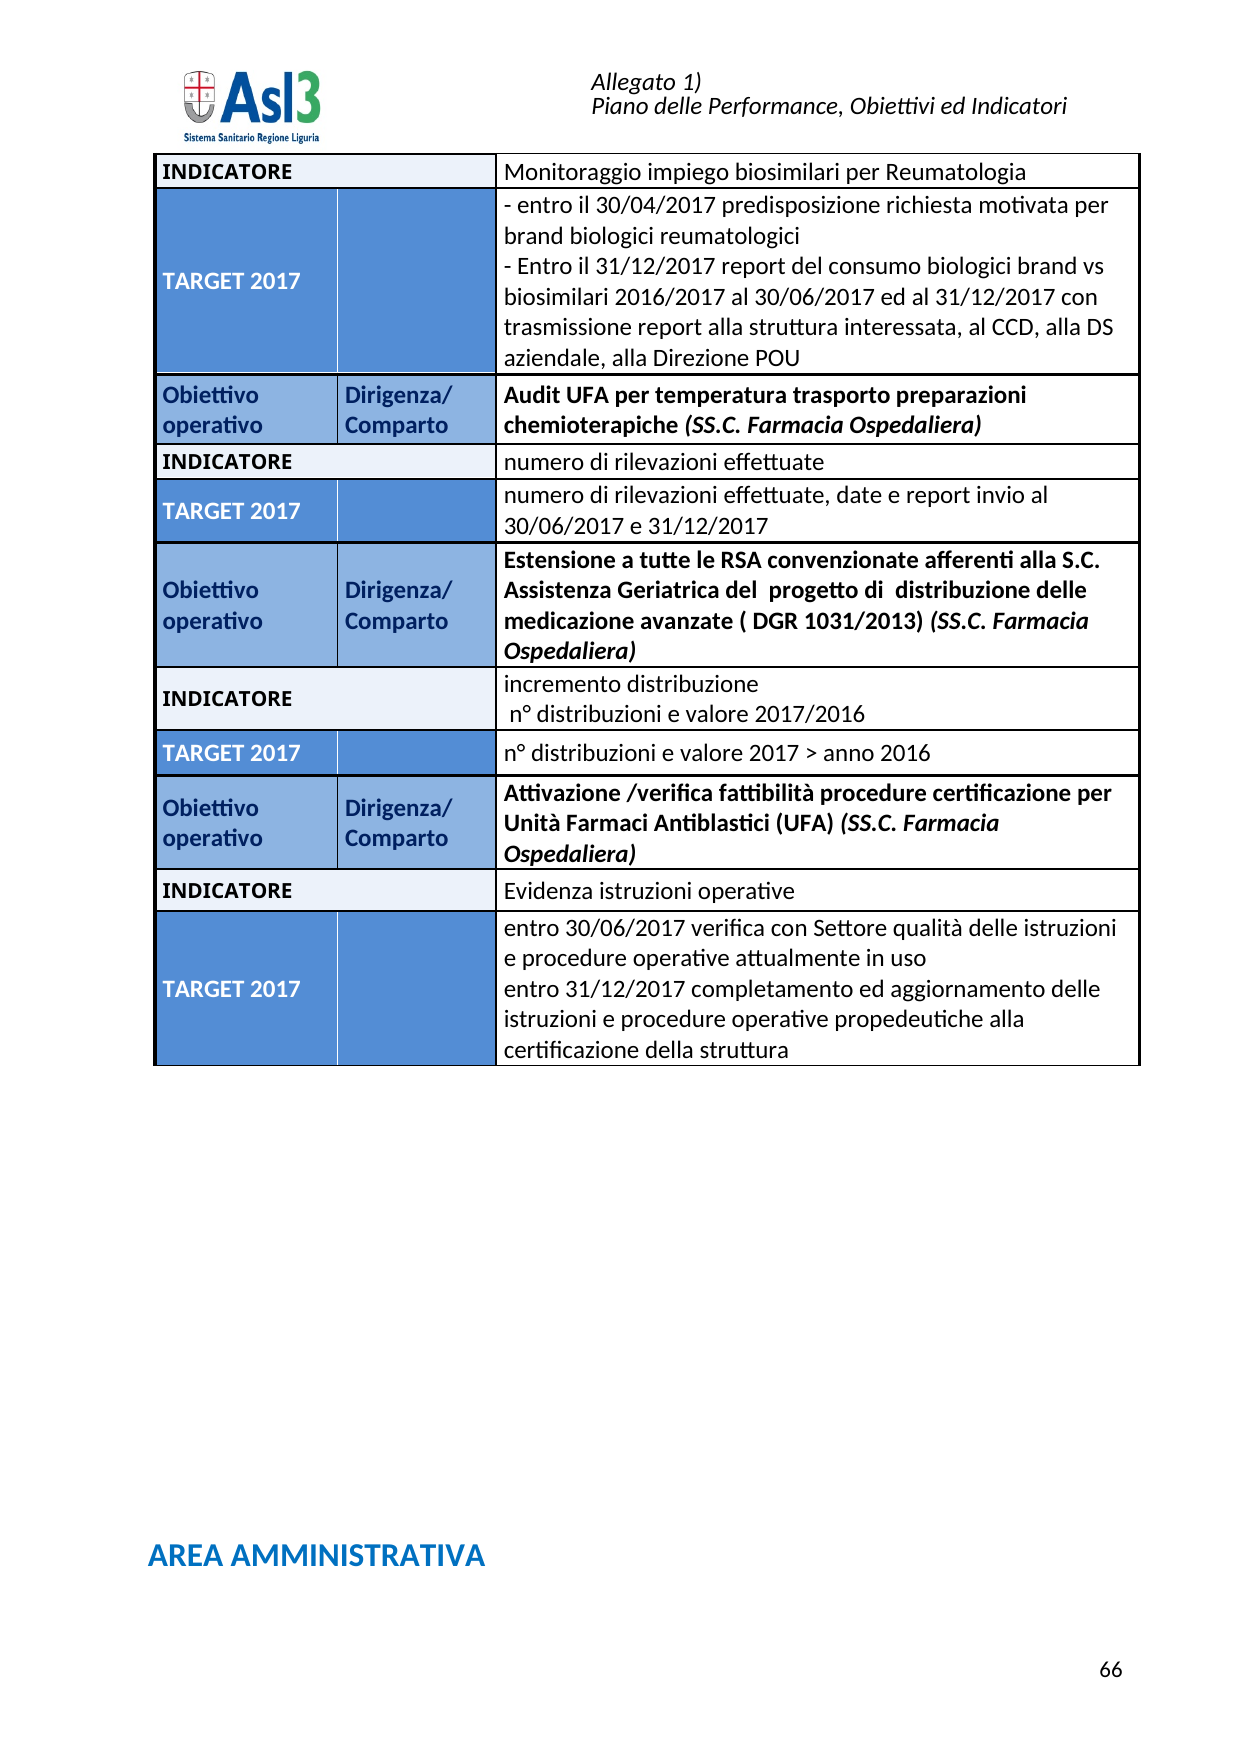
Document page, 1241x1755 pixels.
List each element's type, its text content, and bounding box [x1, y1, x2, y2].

text AREA AMMINISTRATIVA [148, 1534, 1122, 1575]
table_cell [338, 189, 495, 372]
table_cell INDICATORE [157, 445, 495, 477]
table_cell entro 30/06/2017 verifica con Settore qualità delle istruzioni e procedure operative attualmente in uso entro 31/12/2017 completamento ed aggiornamento delle istruzioni e procedure operative propedeutiche alla certificazione della struttura [497, 912, 1138, 1065]
table_cell - entro il 30/04/2017 predisposizione richiesta motivata per brand biologici reumatologici - Entro il 31/12/2017 report del consumo biologici brand vs biosimilari 2016/2017 al 30/06/2017 ed al 31/12/2017 con trasmissione report alla struttura interessata, al CCD, alla DS aziendale, alla Direzione POU [497, 189, 1138, 372]
table_cell TARGET 2017 [157, 731, 337, 774]
table_cell Estensione a tutte le RSA convenzionate afferenti alla S.C. Assistenza Geriatrica del progetto di distribuzione delle medicazione avanzate ( DGR 1031/2013) (SS.C. Farmacia Ospedaliera) [497, 544, 1138, 666]
table_cell Monitoraggio impiego biosimilari per Reumatologia [497, 154, 1138, 187]
table_cell numero di rilevazioni effettuate, date e report invio al 30/06/2017 e 31/12/2017 [497, 480, 1138, 541]
table_cell Obiettivo operativo [157, 376, 337, 443]
table_cell Obiettivo operativo [157, 544, 337, 666]
table_cell Audit UFA per temperatura trasporto preparazioni chemioterapiche (SS.C. Farmacia Ospedaliera) [497, 376, 1138, 443]
table_cell n° distribuzioni e valore 2017 > anno 2016 [497, 731, 1138, 774]
table_cell INDICATORE [157, 155, 495, 187]
table_cell Evidenza istruzioni operative [497, 870, 1138, 910]
table_cell TARGET 2017 [157, 189, 337, 372]
table_cell incremento distribuzione n° distribuzioni e valore 2017/2016 [497, 668, 1138, 729]
table_cell Attivazione /verifica fattibilità procedure certificazione per Unità Farmaci Antiblastici (UFA) (SS.C. Farmacia Ospedaliera) [497, 777, 1138, 868]
table_cell Dirigenza/ Comparto [338, 376, 495, 443]
table_cell INDICATORE [157, 668, 495, 729]
table_cell [338, 480, 495, 541]
table_cell [338, 731, 495, 774]
table_cell Obiettivo operativo [157, 777, 337, 868]
table_cell numero di rilevazioni effettuate [497, 445, 1138, 477]
table_cell Dirigenza/ Comparto [338, 544, 495, 666]
table_cell INDICATORE [157, 870, 495, 910]
table_cell [338, 912, 495, 1065]
table_cell Dirigenza/ Comparto [338, 777, 495, 868]
table_cell TARGET 2017 [157, 480, 337, 541]
table_cell TARGET 2017 [157, 912, 337, 1065]
